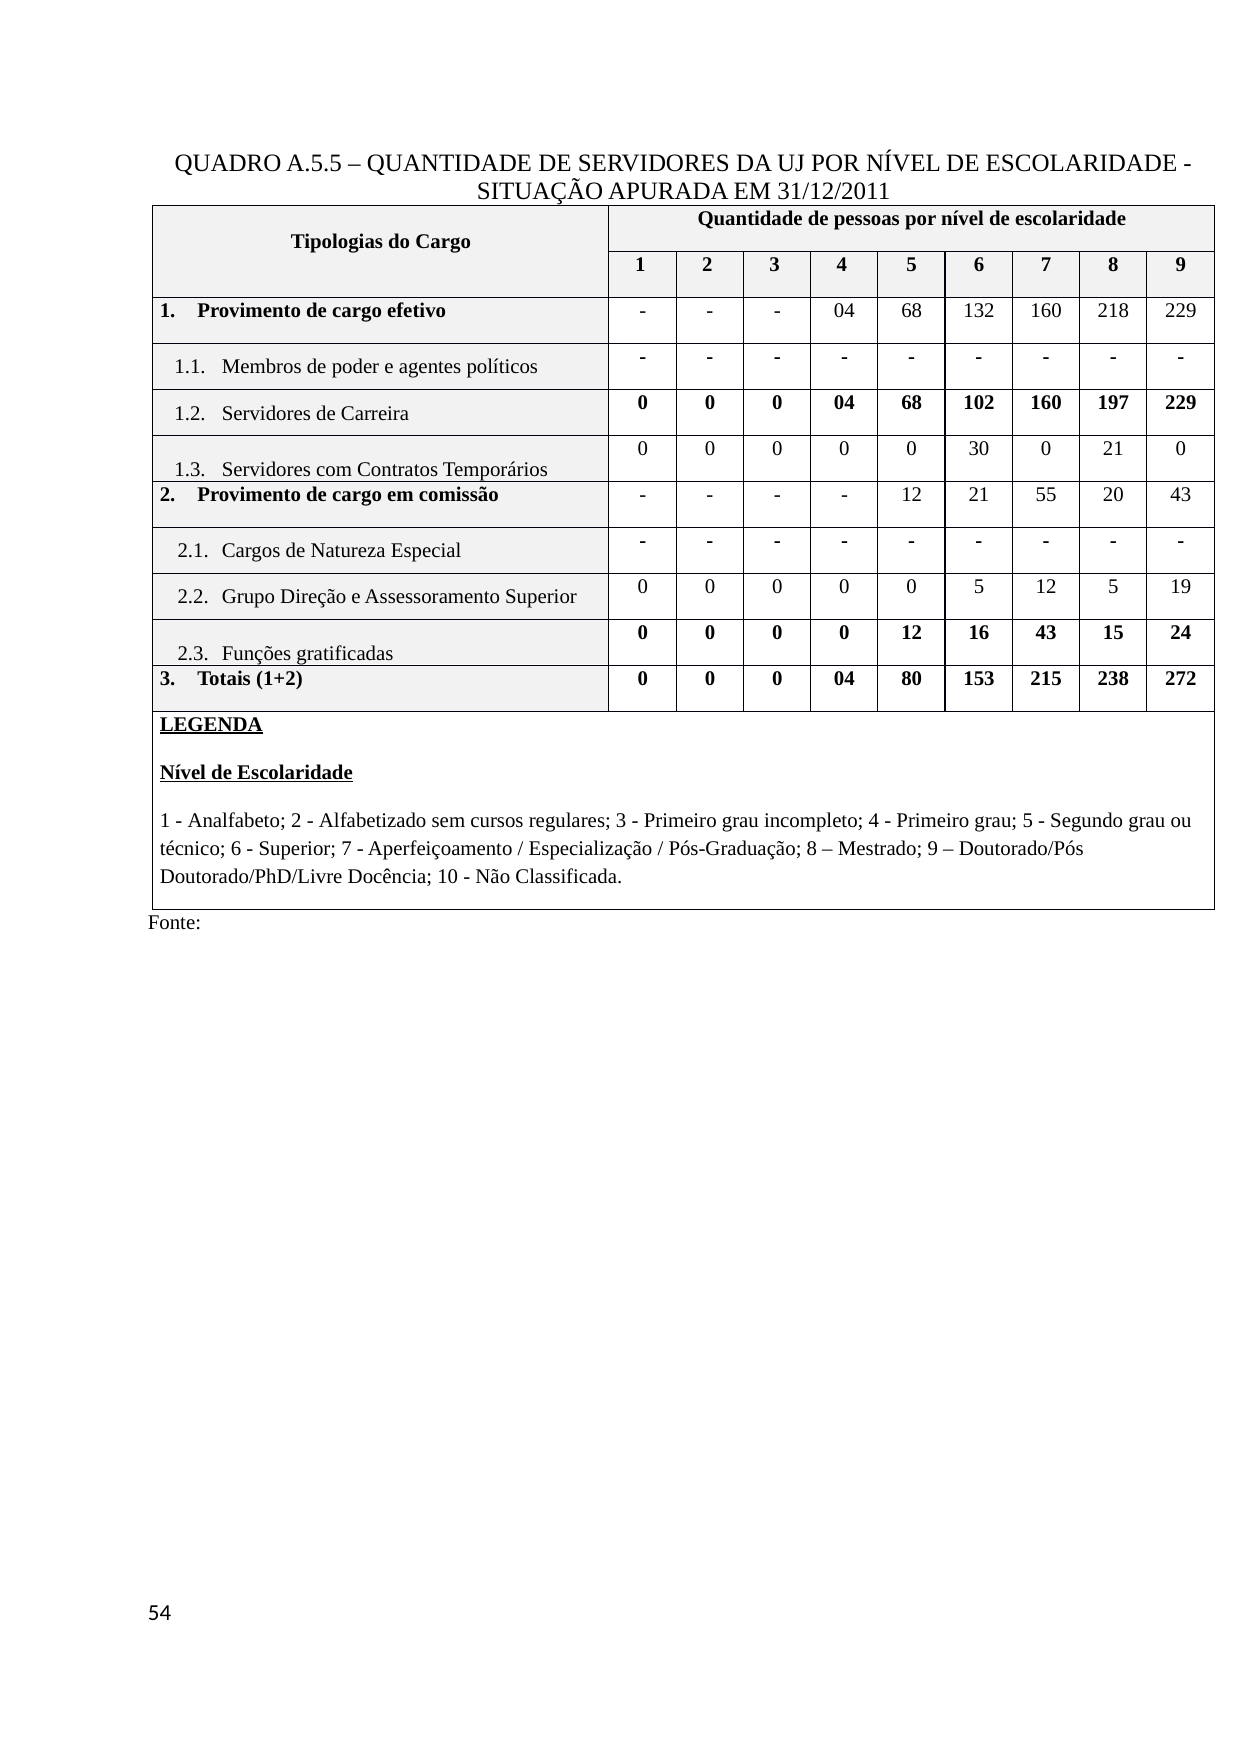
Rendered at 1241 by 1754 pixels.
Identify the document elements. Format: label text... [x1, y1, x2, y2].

table_cell 30 [946, 436, 1012, 481]
table_cell - [744, 482, 810, 527]
table_cell 8 [1080, 252, 1146, 297]
table_cell 04 [811, 298, 877, 343]
table_cell 1 [609, 252, 676, 297]
table_cell - [609, 344, 676, 389]
table_cell 5 [946, 574, 1012, 619]
table_cell 21 [946, 482, 1012, 527]
table_cell 2. Provimento de cargo em comissão [153, 482, 608, 527]
table_cell 12 [878, 620, 944, 664]
table_cell 0 [677, 620, 743, 664]
table_cell - [609, 482, 676, 527]
table_cell - [1147, 344, 1214, 389]
table_cell - [811, 482, 877, 527]
table_cell 0 [811, 436, 877, 481]
table_cell 20 [1080, 482, 1146, 527]
table_cell 197 [1080, 390, 1146, 435]
table_cell - [1013, 344, 1079, 389]
table_cell - [1080, 344, 1146, 389]
table_cell 4 [811, 252, 877, 297]
table_cell 04 [811, 390, 877, 435]
table_cell 1.2. Servidores de Carreira [153, 390, 608, 435]
table_cell - [946, 528, 1012, 573]
table_cell 12 [878, 482, 944, 527]
table_cell 21 [1080, 436, 1146, 481]
table_cell - [677, 482, 743, 527]
table_cell 6 [946, 252, 1012, 297]
table_cell - [744, 298, 810, 343]
table_cell 24 [1147, 620, 1214, 664]
table_cell 68 [878, 390, 944, 435]
table_cell 9 [1147, 252, 1214, 297]
table_cell 153 [946, 666, 1012, 711]
table_cell 1.1. Membros de poder e agentes políticos [153, 344, 608, 389]
table_cell 43 [1147, 482, 1214, 527]
table_cell - [744, 528, 810, 573]
table_cell - [1013, 528, 1079, 573]
table_cell 0 [744, 620, 810, 664]
table_cell 0 [609, 390, 676, 435]
table_cell 55 [1013, 482, 1079, 527]
table_cell 102 [946, 390, 1012, 435]
table_cell 0 [744, 436, 810, 481]
table_cell 2.2. Grupo Direção e Assessoramento Superior [153, 574, 608, 619]
table_cell 5 [878, 252, 944, 297]
table_cell 43 [1013, 620, 1079, 664]
table_cell 04 [811, 666, 877, 711]
table_cell 0 [677, 390, 743, 435]
table_cell 2 [677, 252, 743, 297]
table_cell 0 [744, 390, 810, 435]
table_cell 7 [1013, 252, 1079, 297]
table_cell 229 [1147, 298, 1214, 343]
table_cell 0 [744, 574, 810, 619]
table_cell 16 [946, 620, 1012, 664]
table_cell - [1147, 528, 1214, 573]
table_cell LEGENDA Nível de Escolaridade 1 - Analfabeto; 2 - Alfabetizado sem cursos regulares; 3 - Primeiro grau incompleto; 4 - Primeiro grau; 5 - Segundo grau ou técnico; 6 - Superior; 7 - Aperfeiçoamento / Especialização / Pós-Graduação; 8 – Mestrado; 9 – Doutorado/Pós Doutorado/PhD/Livre Docência; 10 - Não Classificada. [153, 712, 1214, 908]
table_cell - [609, 298, 676, 343]
text Fonte: [148, 909, 1152, 934]
table_cell 132 [946, 298, 1012, 343]
table_cell 80 [878, 666, 944, 711]
table_cell 5 [1080, 574, 1146, 619]
table_cell 3. Totais (1+2) [153, 666, 608, 711]
table_cell - [811, 528, 877, 573]
table_cell 0 [1013, 436, 1079, 481]
table_cell 2.3. Funções gratificadas [153, 620, 608, 664]
table_cell Tipologias do Cargo [153, 206, 608, 297]
table_cell 0 [878, 436, 944, 481]
table_cell 160 [1013, 390, 1079, 435]
table_cell - [878, 344, 944, 389]
table_cell 229 [1147, 390, 1214, 435]
table_cell 0 [811, 620, 877, 664]
table_cell 19 [1147, 574, 1214, 619]
table_cell 0 [744, 666, 810, 711]
table_cell 0 [677, 436, 743, 481]
table_cell - [609, 528, 676, 573]
table_cell 0 [878, 574, 944, 619]
table_cell 12 [1013, 574, 1079, 619]
table_cell - [946, 344, 1012, 389]
table_cell 0 [677, 666, 743, 711]
table_cell - [744, 344, 810, 389]
table_cell Quantidade de pessoas por nível de escolaridade [609, 206, 1214, 251]
table_cell 1.3. Servidores com Contratos Temporários [153, 436, 608, 481]
table_cell 3 [744, 252, 810, 297]
table_cell - [677, 298, 743, 343]
table_cell 215 [1013, 666, 1079, 711]
table_cell - [677, 528, 743, 573]
table_cell 15 [1080, 620, 1146, 664]
table_cell 0 [1147, 436, 1214, 481]
table_cell 272 [1147, 666, 1214, 711]
table_cell 68 [878, 298, 944, 343]
table_cell 0 [609, 666, 676, 711]
table_cell - [1080, 528, 1146, 573]
table_cell 160 [1013, 298, 1079, 343]
table_cell 0 [609, 574, 676, 619]
table_cell - [677, 344, 743, 389]
table_cell 0 [677, 574, 743, 619]
table_cell - [878, 528, 944, 573]
table_cell 218 [1080, 298, 1146, 343]
table_cell 2.1. Cargos de Natureza Especial [153, 528, 608, 573]
table_cell 0 [609, 436, 676, 481]
table_cell 238 [1080, 666, 1146, 711]
table_cell 0 [609, 620, 676, 664]
table_header Quadro A.5.5 – Quantidade de servidores da UJ por nível de escolaridade - Situação apurada em 31/12/2011 [152, 148, 1214, 205]
table_cell 0 [811, 574, 877, 619]
table_cell - [811, 344, 877, 389]
table_cell 1. Provimento de cargo efetivo [153, 298, 608, 343]
